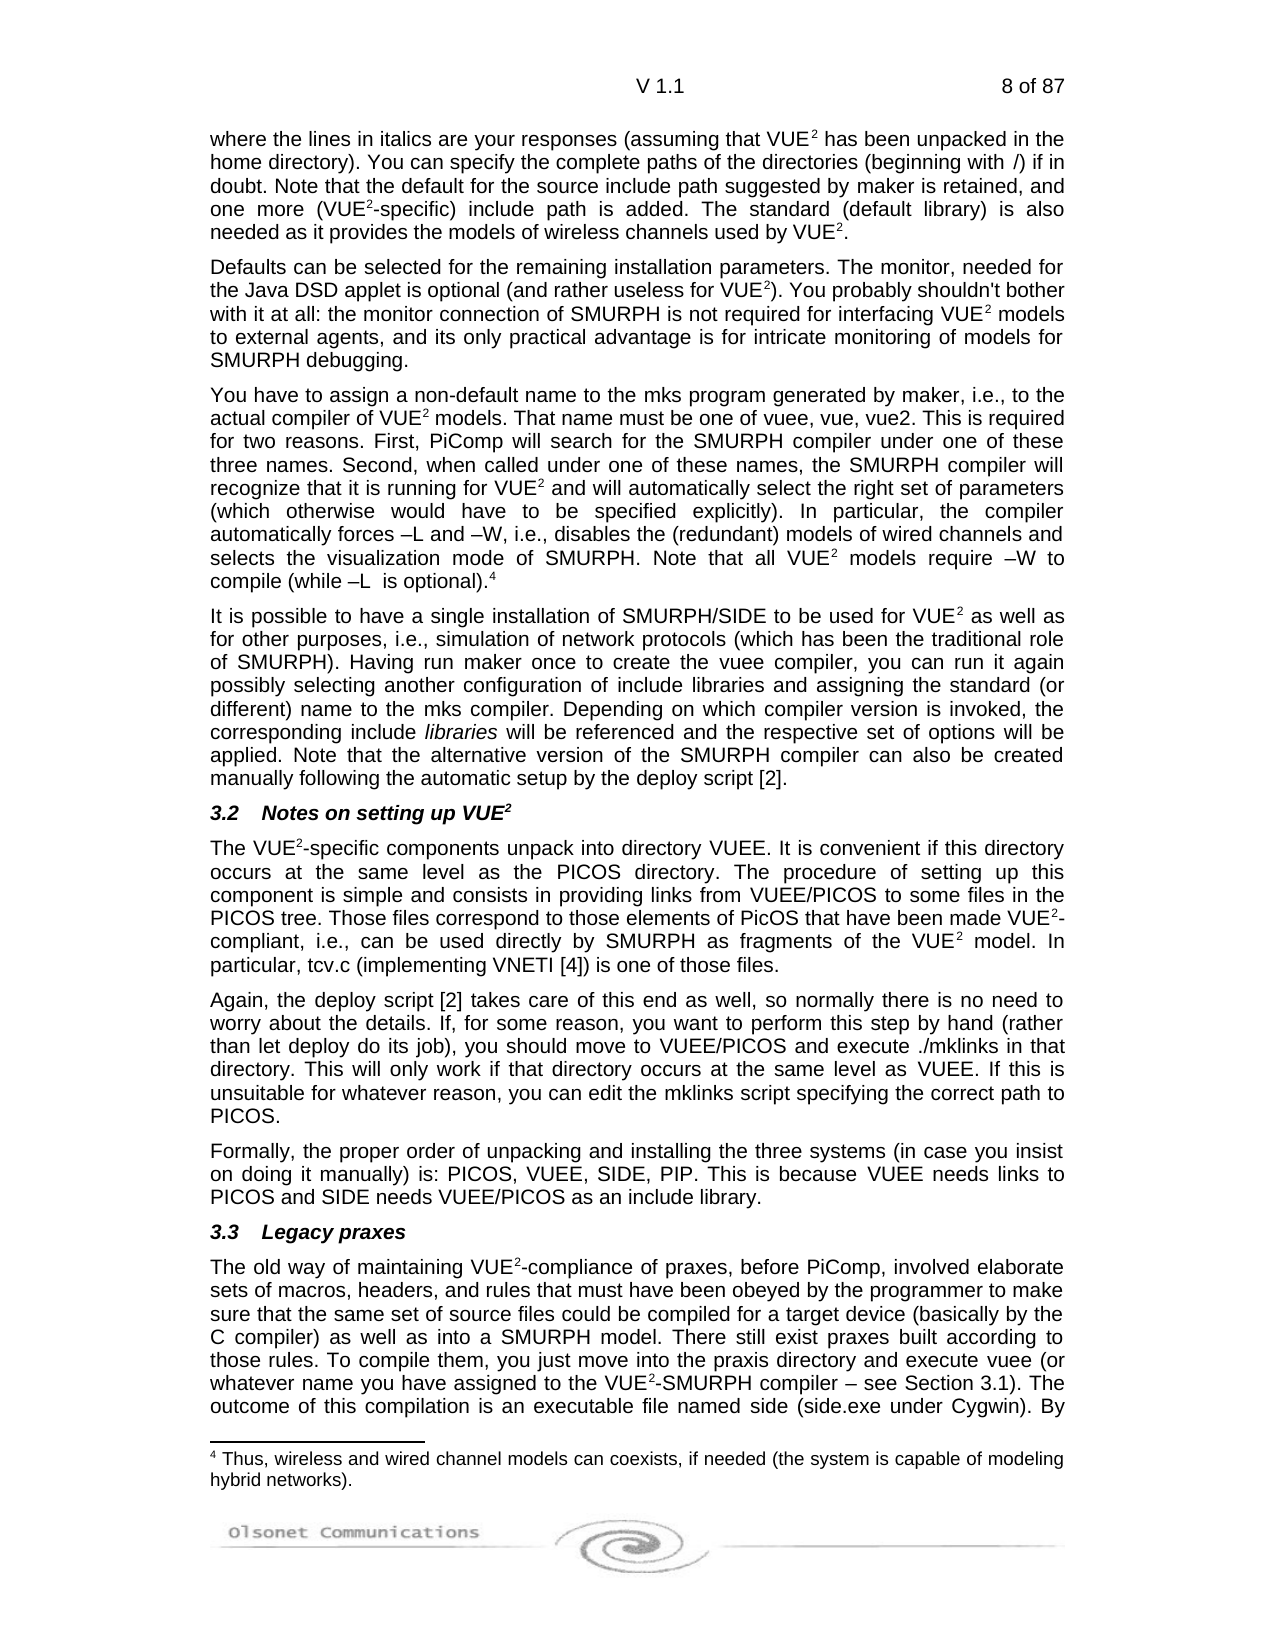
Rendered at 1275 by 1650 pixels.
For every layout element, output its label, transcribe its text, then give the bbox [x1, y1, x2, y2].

text Again, the deploy script [2] takes care of this end as well, so normally there is no need to worry about the details. If, for some reason, you want to perform this step by hand (rather than let deploy do its job), you should move to VUEE/PICOS and execute ./mklinks in that directory. This will only work if that directory occurs at the same level as VUEE. If this is unsuitable for whatever reason, you can edit the mklinks script specifying the correct path to PICOS. [210, 988, 1065, 1127]
subtitle Notes on setting up VUE2 [210, 802, 1065, 825]
text The old way of maintaining VUE2-compliance of praxes, before PiComp, involved elaborate sets of macros, headers, and rules that must have been obeyed by the programmer to make sure that the same set of source files could be compiled for a target device (basically by the C compiler) as well as into a SMURPH model. There still exist praxes built according to those rules. To compile them, you just move into the praxis directory and execute vuee (or whatever name you have assigned to the VUE2-SMURPH compiler – see Section 3.1). The outcome of this compilation is an executable file named side (side.exe under Cygwin). By [210, 1256, 1065, 1418]
text The VUE2-specific components unpack into directory VUEE. It is convenient if this directory occurs at the same level as the PICOS directory. The procedure of setting up this component is simple and consists in providing links from VUEE/PICOS to some files in the PICOS tree. Those files correspond to those elements of PicOS that have been made VUE2-compliant, i.e., can be used directly by SMURPH as fragments of the VUE2 model. In particular, tcv.c (implementing VNETI [4]) is one of those files. [210, 837, 1065, 976]
text Defaults can be selected for the remaining installation parameters. The monitor, needed for the Java DSD applet is optional (and rather useless for VUE2). You probably shouldn't bother with it at all: the monitor connection of SMURPH is not required for interfacing VUE2 models to external agents, and its only practical advantage is for intricate monitoring of models for SMURPH debugging. [210, 256, 1065, 372]
text You have to assign a non-default name to the mks program generated by maker, i.e., to the actual compiler of VUE2 models. That name must be one of vuee, vue, vue2. This is required for two reasons. First, PiComp will search for the SMURPH compiler under one of these three names. Second, when called under one of these names, the SMURPH compiler will recognize that it is running for VUE2 and will automatically select the right set of parameters (which otherwise would have to be specified explicitly). In particular, the compiler automatically forces –L and –W, i.e., disables the (redundant) models of wired channels and selects the visualization mode of SMURPH. Note that all VUE2 models require –W to compile (while –L is optional). [210, 383, 1065, 593]
text Thus, wireless and wired channel models can coexists, if needed (the system is capable of modeling hybrid networks). [210, 1448, 1065, 1490]
picture [210, 1504, 1065, 1596]
text where the lines in italics are your responses (assuming that VUE2 has been unpacked in the home directory). You can specify the complete paths of the directories (beginning with /) if in doubt. Note that the default for the source include path suggested by maker is retained, and one more (VUE2-specific) include path is added. The standard (default library) is also needed as it provides the models of wireless channels used by VUE2. [210, 128, 1065, 244]
text It is possible to have a single installation of SMURPH/SIDE to be used for VUE2 as well as for other purposes, i.e., simulation of network protocols (which has been the traditional role of SMURPH). Having run maker once to create the vuee compiler, you can run it again possibly selecting another configuration of include libraries and assigning the standard (or different) name to the mks compiler. Depending on which compiler version is invoked, the corresponding include libraries will be referenced and the respective set of options will be applied. Note that the alternative version of the SMURPH compiler can also be created manually following the automatic setup by the deploy script [2]. [210, 604, 1065, 790]
subtitle Legacy praxes [210, 1221, 1065, 1244]
text Formally, the proper order of unpacking and installing the three systems (in case you insist on doing it manually) is: PICOS, VUEE, SIDE, PIP. This is because VUEE needs links to PICOS and SIDE needs VUEE/PICOS as an include library. [210, 1139, 1065, 1209]
